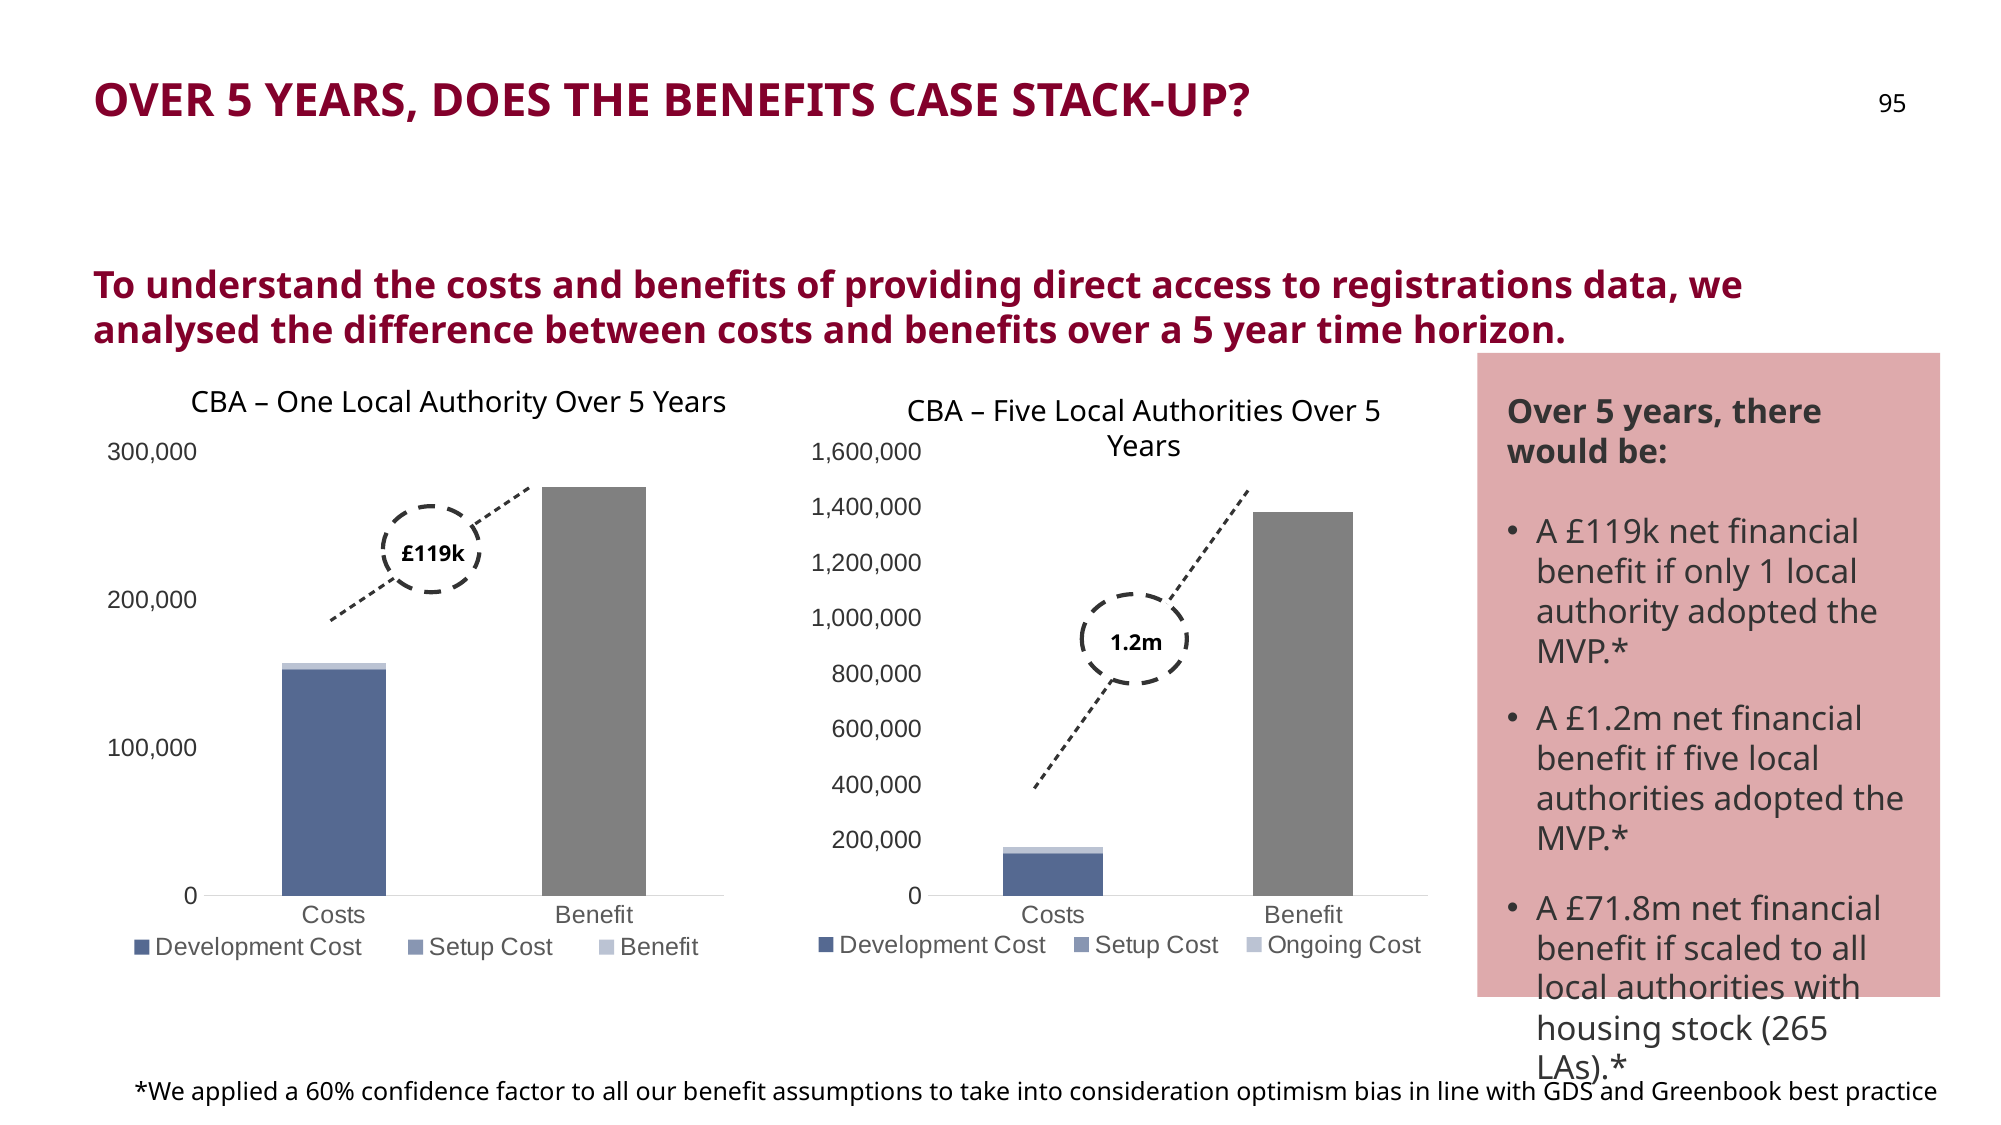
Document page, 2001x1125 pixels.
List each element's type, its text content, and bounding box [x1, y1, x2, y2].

chart [94, 427, 737, 989]
text_box [1090, 663, 1179, 684]
title OVER 5 YEARS, DOES THE BENEFITS CASE STACK-UP? [93, 70, 1809, 215]
text_box [391, 574, 471, 593]
text_box CBA – One Local Authority Over 5 Years [181, 383, 737, 454]
text_box CBA – Five Local Authorities Over 5 Years [866, 392, 1422, 498]
text_box *We applied a 60% confidence factor to all our benefit assumptions to take into consideration optimism bias in line with GDS and Greenbook best practice [119, 1067, 1986, 1113]
text_box [386, 506, 476, 532]
text_box [1086, 594, 1183, 621]
text_box £119k [384, 532, 482, 574]
list To understand the costs and benefits of providing direct access to registrations data, we analysed the difference between costs and benefits over a 5 year time horizon. [93, 261, 1911, 1007]
text_box Over 5 years, there would be: A £119k net financial benefit if only 1 local authority adopted the MVP.* A £1.2m net financial benefit if five local authorities adopted the MVP.* A £71.8m net financial benefit if scaled to all local authorities with housing stock (265 LAs).* [1477, 352, 1941, 997]
text_box 1.2m [1083, 621, 1189, 663]
slide_number [1850, 87, 1907, 148]
chart [798, 427, 1441, 989]
